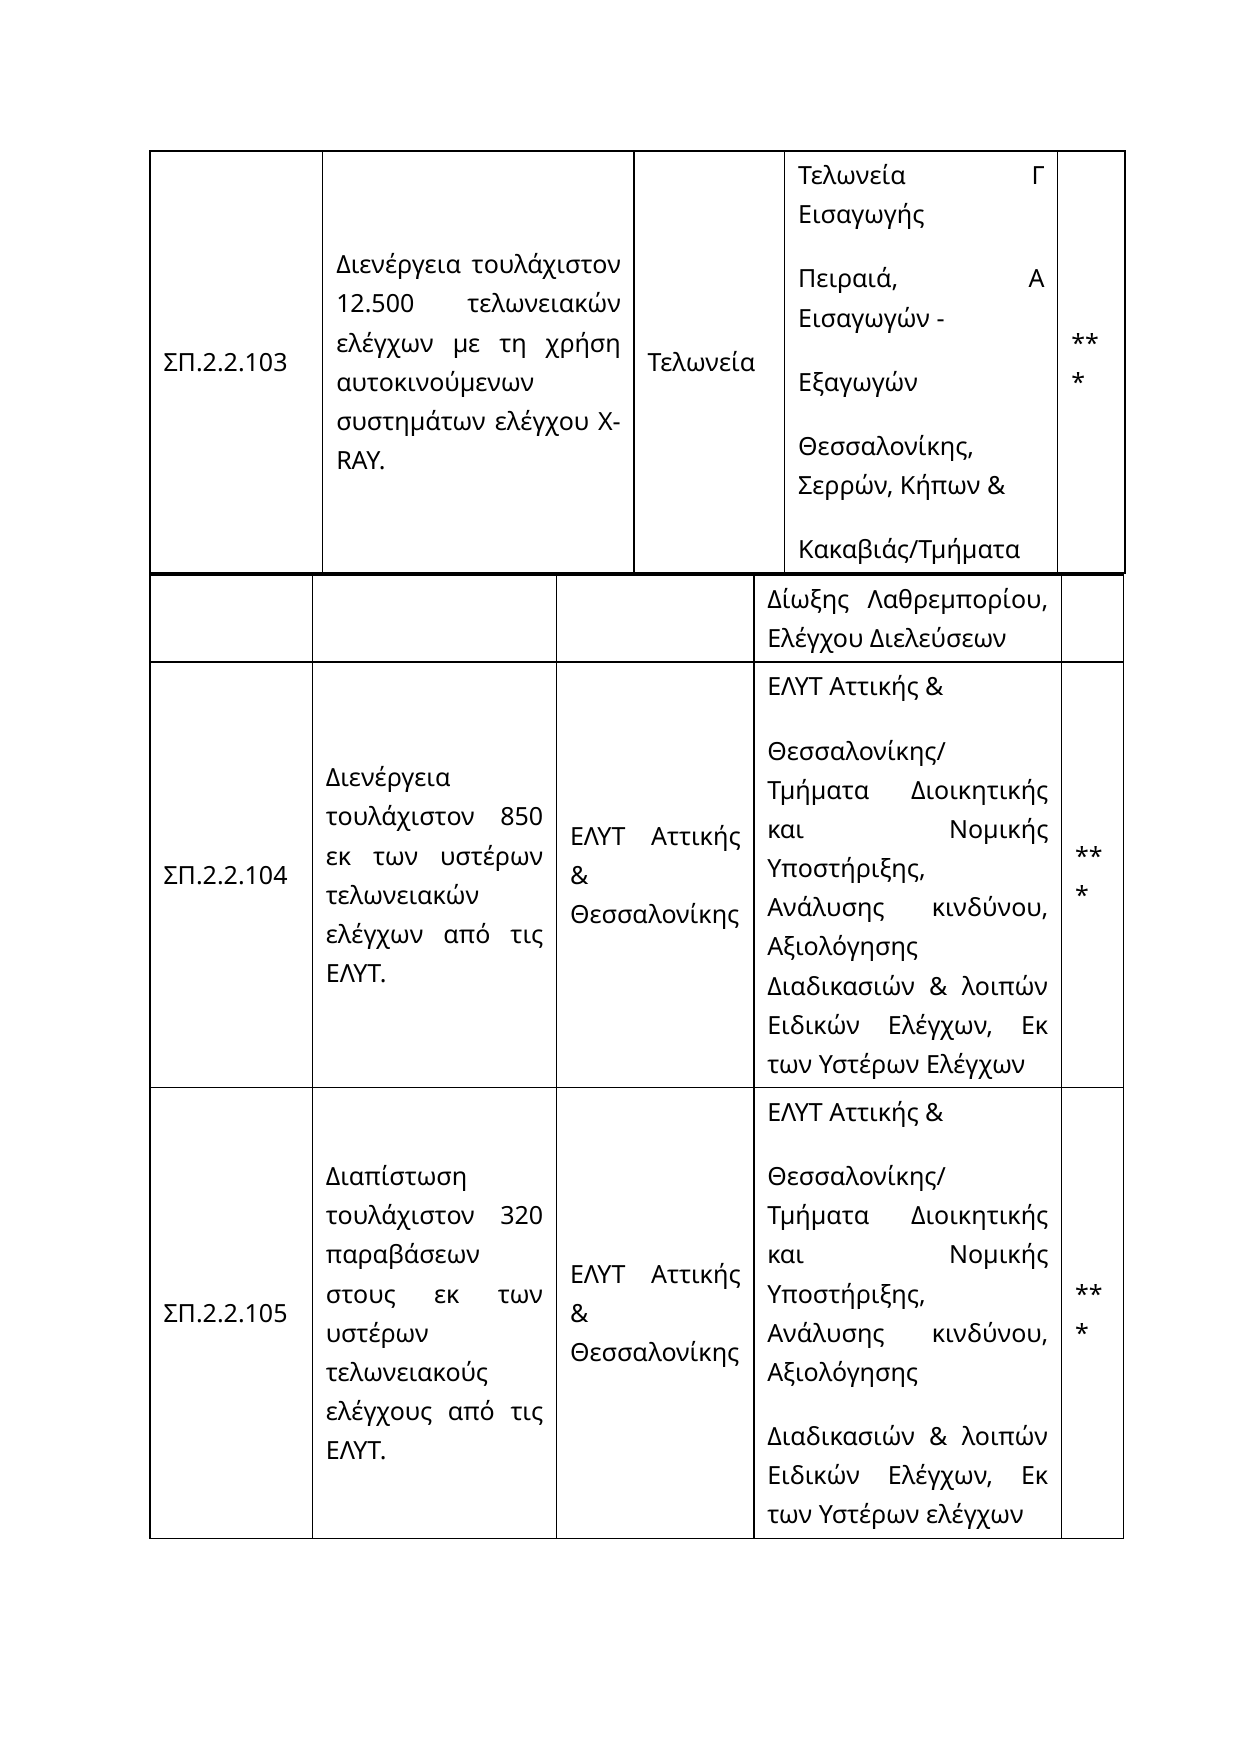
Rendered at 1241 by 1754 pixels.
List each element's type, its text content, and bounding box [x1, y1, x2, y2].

table_cell ΕΛΥΤ Αττικής & Θεσσαλονίκης/ Τμήματα Διοικητικής και Νομικής Υποστήριξης, Ανάλυσης κινδύνου, Αξιολόγησης Διαδικασιών & λοιπών Ειδικών Ελέγχων, Εκ των Υστέρων Ελέγχων [755, 663, 1061, 1087]
table_cell Διενέργεια τουλάχιστον 12.500 τελωνειακών ελέγχων με τη χρήση αυτοκινούμενων συστημάτων ελέγχου X- RAY. [323, 152, 633, 572]
table_header [313, 576, 556, 661]
table_cell ΕΛΥΤ Αττικής & Θεσσαλονίκης [557, 663, 753, 1087]
table_cell ΣΠ.2.2.103 [151, 152, 322, 572]
table_cell ΣΠ.2.2.105 [151, 1088, 312, 1537]
table_cell *** [1058, 152, 1124, 572]
table_cell Τελωνεία Γ Εισαγωγής Πειραιά, Α Εισαγωγών - Εξαγωγών Θεσσαλονίκης, Σερρών, Κήπων & Κακαβιάς/Τμήματα [785, 152, 1057, 572]
table_cell Τελωνεία [635, 152, 784, 572]
table_cell *** [1062, 663, 1123, 1087]
table_cell Διαπίστωση τουλάχιστον 320 παραβάσεων στους εκ των υστέρων τελωνειακούς ελέγχους από τις ΕΛΥΤ. [313, 1088, 556, 1537]
table_header Δίωξης Λαθρεμπορίου, Ελέγχου Διελεύσεων [755, 576, 1061, 661]
table_header [151, 576, 312, 661]
table_header [557, 576, 753, 661]
table_cell *** [1062, 1088, 1123, 1537]
table_header [1062, 576, 1123, 661]
table_cell ΣΠ.2.2.104 [151, 663, 312, 1087]
table_cell ΕΛΥΤ Αττικής & Θεσσαλονίκης [557, 1088, 753, 1537]
table_cell ΕΛΥΤ Αττικής & Θεσσαλονίκης/ Τμήματα Διοικητικής και Νομικής Υποστήριξης, Ανάλυσης κινδύνου, Αξιολόγησης Διαδικασιών & λοιπών Ειδικών Ελέγχων, Εκ των Υστέρων ελέγχων [755, 1088, 1061, 1537]
table_cell Διενέργεια τουλάχιστον 850 εκ των υστέρων τελωνειακών ελέγχων από τις ΕΛΥΤ. [313, 663, 556, 1087]
